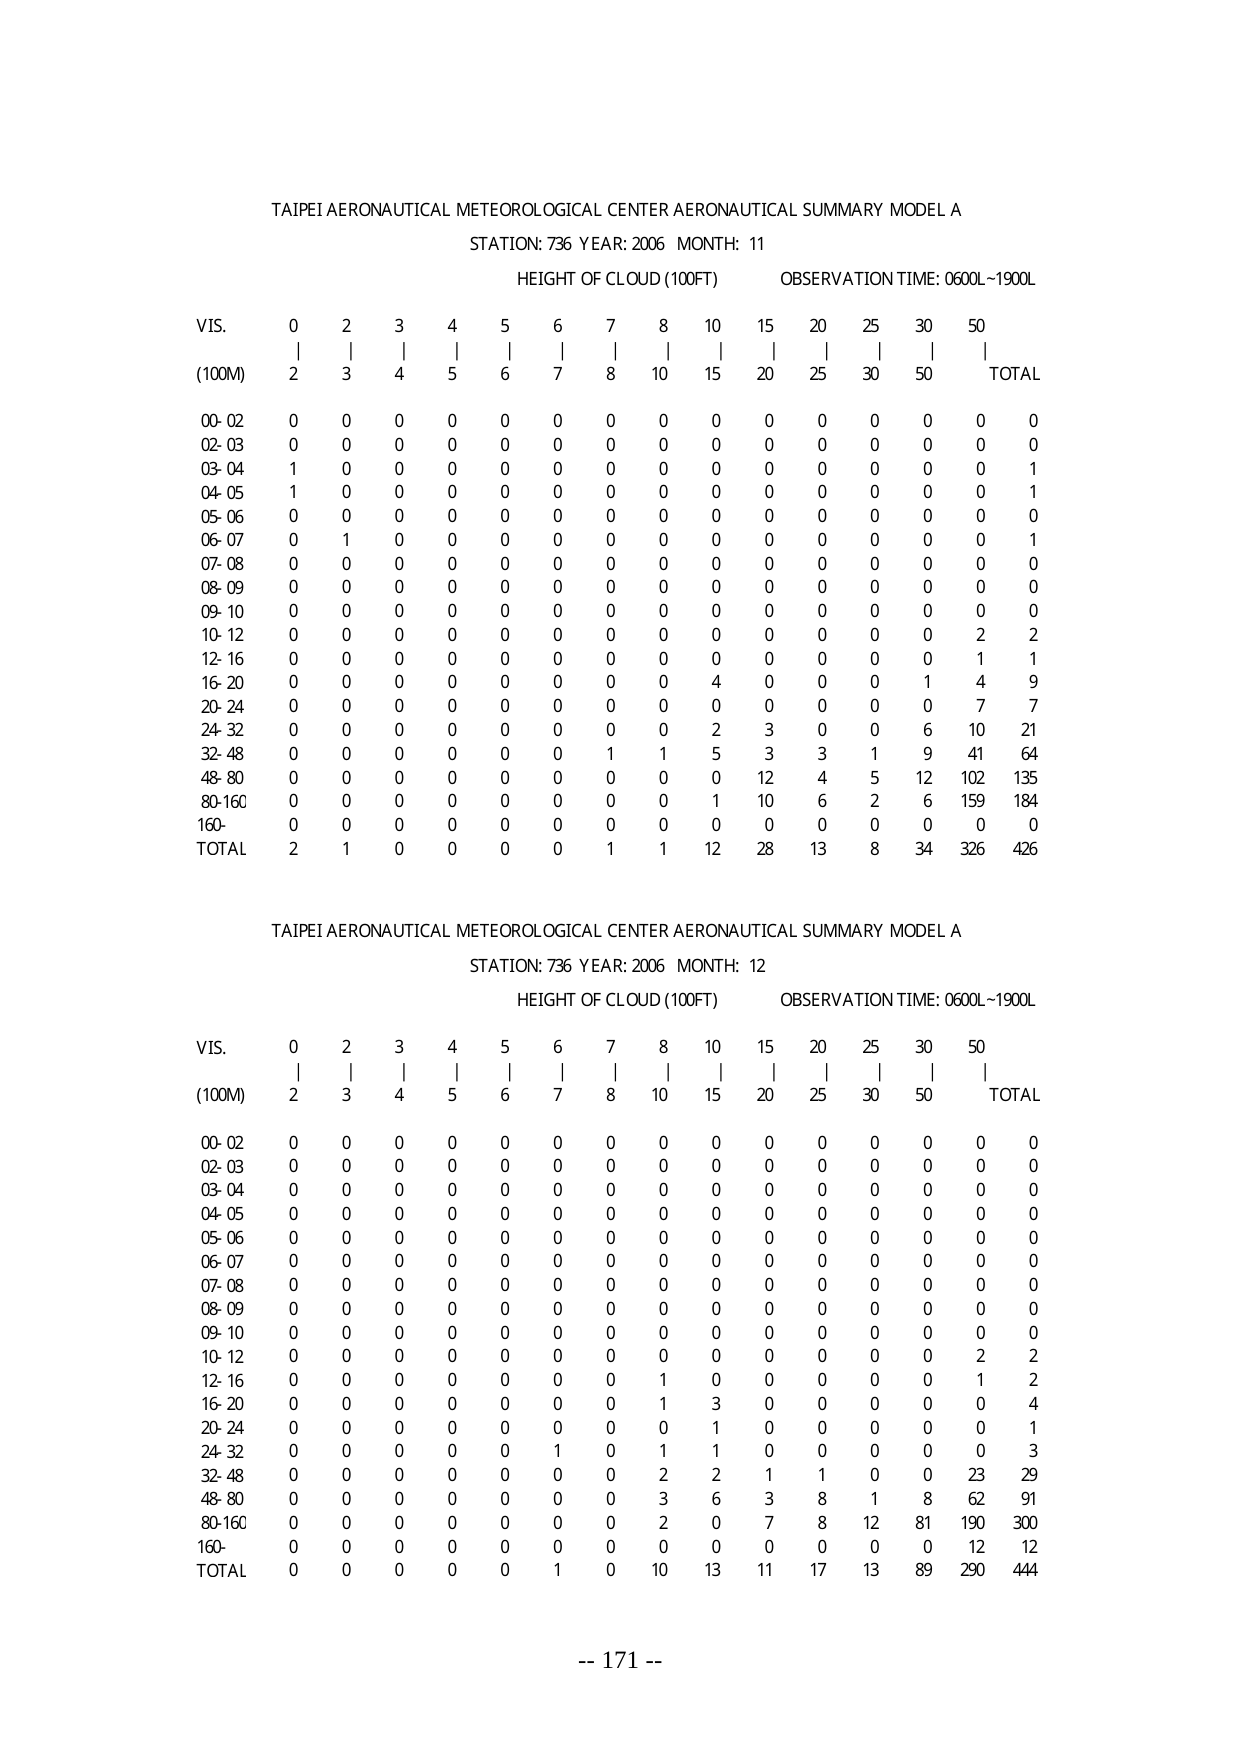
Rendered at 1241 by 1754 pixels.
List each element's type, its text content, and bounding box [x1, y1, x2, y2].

text -- 171 -- [543, 1637, 697, 1674]
